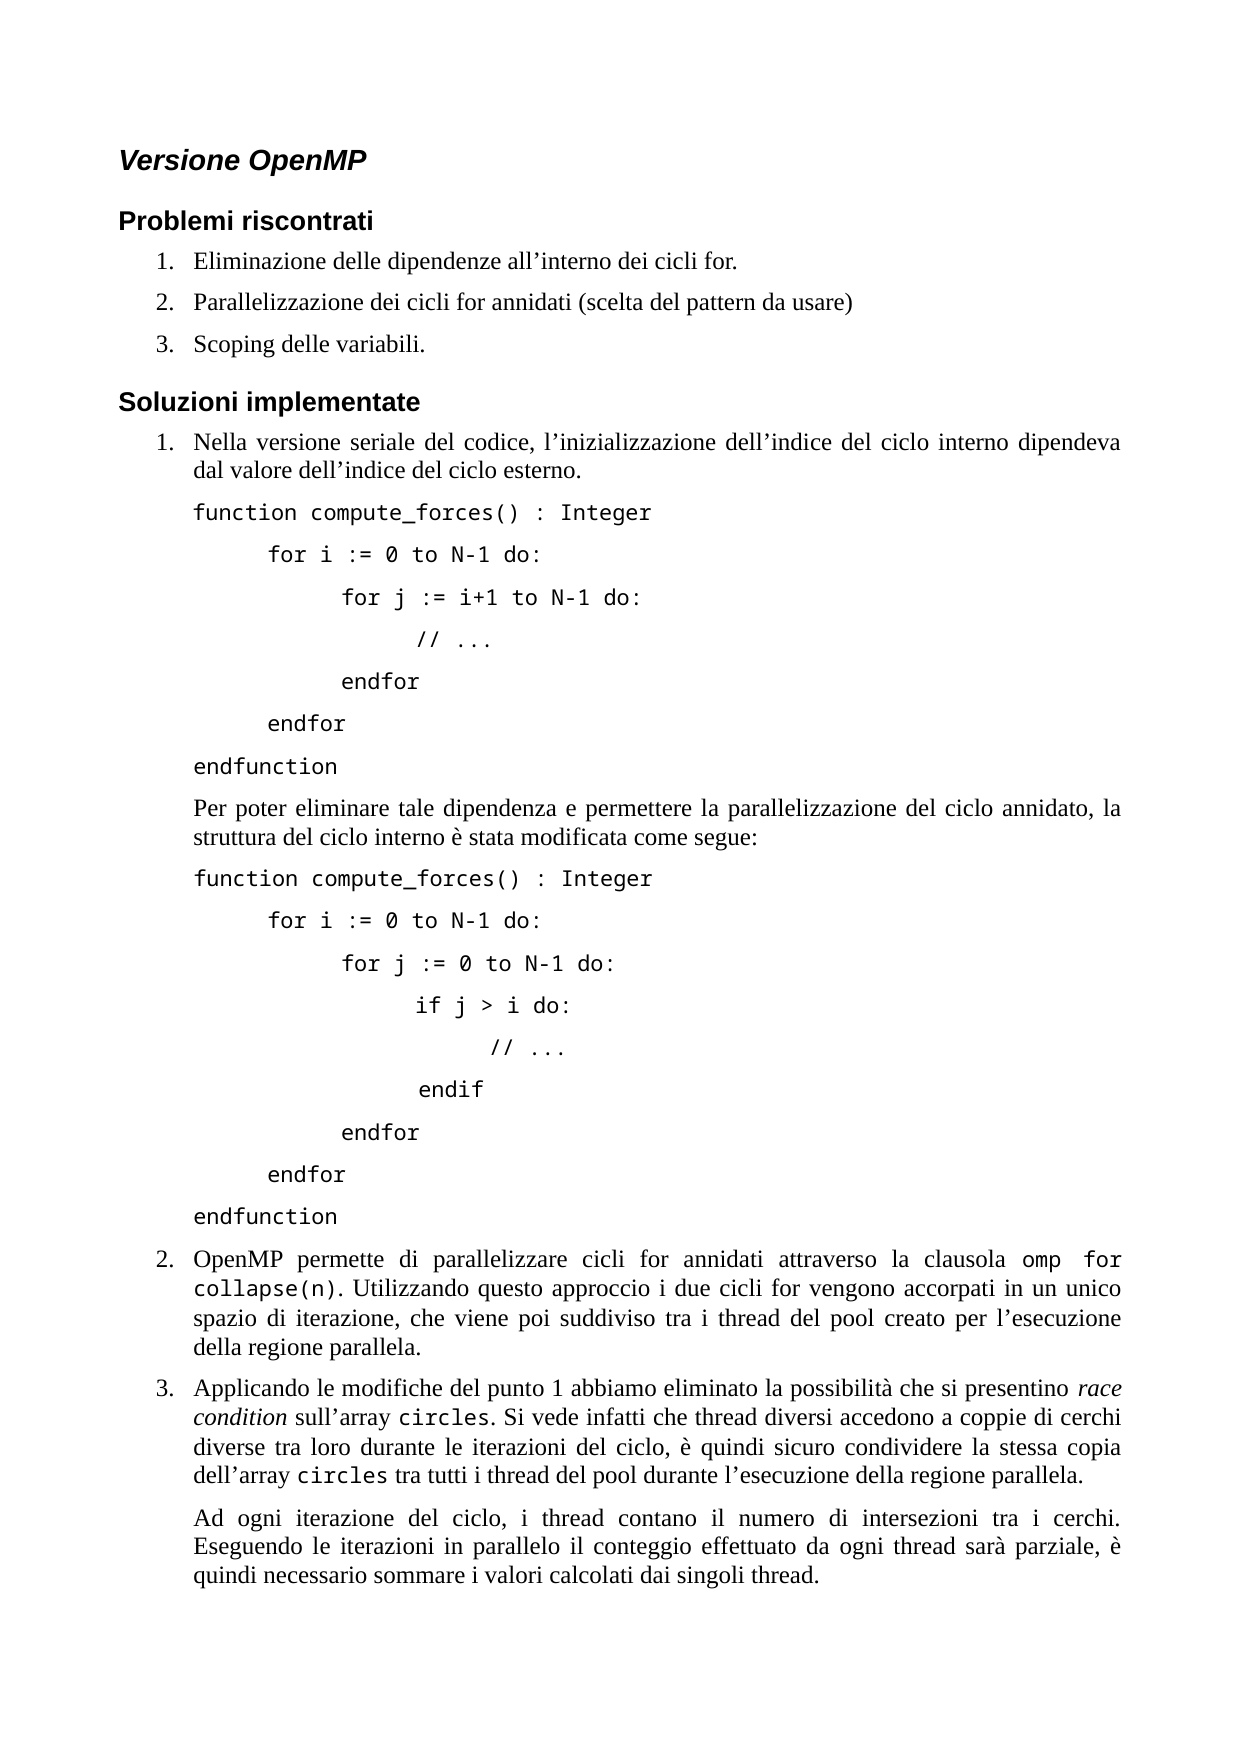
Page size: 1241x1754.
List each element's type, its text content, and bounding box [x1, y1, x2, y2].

list endfor [156, 708, 1122, 738]
list Applicando le modifiche del punto 1 abbiamo eliminato la possibilità che si presentino race condition sull’array circles. Si vede infatti che thread diversi accedono a coppie di cerchi diverse tra loro durante le iterazioni del ciclo, è quindi sicuro condividere la stessa copia dell’array circles tra tutti i thread del pool durante l’esecuzione della regione parallela. [156, 1373, 1122, 1490]
list Ad ogni iterazione del ciclo, i thread contano il numero di intersezioni tra i cerchi. Eseguendo le iterazioni in parallelo il conteggio effettuato da ogni thread sarà parziale, è quindi necessario sommare i valori calcolati dai singoli thread. [156, 1503, 1122, 1589]
list for j := 0 to N-1 do: [156, 947, 1122, 977]
list for i := 0 to N-1 do: [156, 905, 1122, 935]
list // ... [156, 1032, 1122, 1062]
list Eliminazione delle dipendenze all’interno dei cicli for. [156, 246, 1122, 275]
list for i := 0 to N-1 do: [156, 539, 1122, 569]
list endfor [156, 1117, 1122, 1146]
list endfunction [156, 1201, 1122, 1231]
subtitle Problemi riscontrati [118, 205, 1122, 237]
list OpenMP permette di parallelizzare cicli for annidati attraverso la clausola omp for collapse(n). Utilizzando questo approccio i due cicli for vengono accorpati in un unico spazio di iterazione, che viene poi suddiviso tra i thread del pool creato per l’esecuzione della regione parallela. [156, 1243, 1122, 1361]
list Parallelizzazione dei cicli for annidati (scelta del pattern da usare) [156, 287, 1122, 316]
list function compute_forces() : Integer [156, 863, 1122, 893]
list if j > i do: [156, 990, 1122, 1019]
subtitle Soluzioni implementate [118, 386, 1122, 417]
list Nella versione seriale del codice, l’inizializzazione dell’indice del ciclo interno dipendeva dal valore dell’indice del ciclo esterno. [156, 427, 1122, 484]
subtitle Versione OpenMP [118, 143, 1122, 177]
list Per poter eliminare tale dipendenza e permettere la parallelizzazione del ciclo annidato, la struttura del ciclo interno è stata modificata come segue: [156, 793, 1122, 850]
list endfor [156, 666, 1122, 696]
list endfunction [156, 751, 1122, 780]
list // ... [156, 624, 1122, 653]
text function compute_forces() : Integer [118, 497, 1122, 527]
list Scoping delle variabili. [156, 329, 1122, 357]
list endif [381, 1074, 1122, 1104]
list for j := i+1 to N-1 do: [156, 581, 1122, 611]
list endfor [156, 1159, 1122, 1189]
